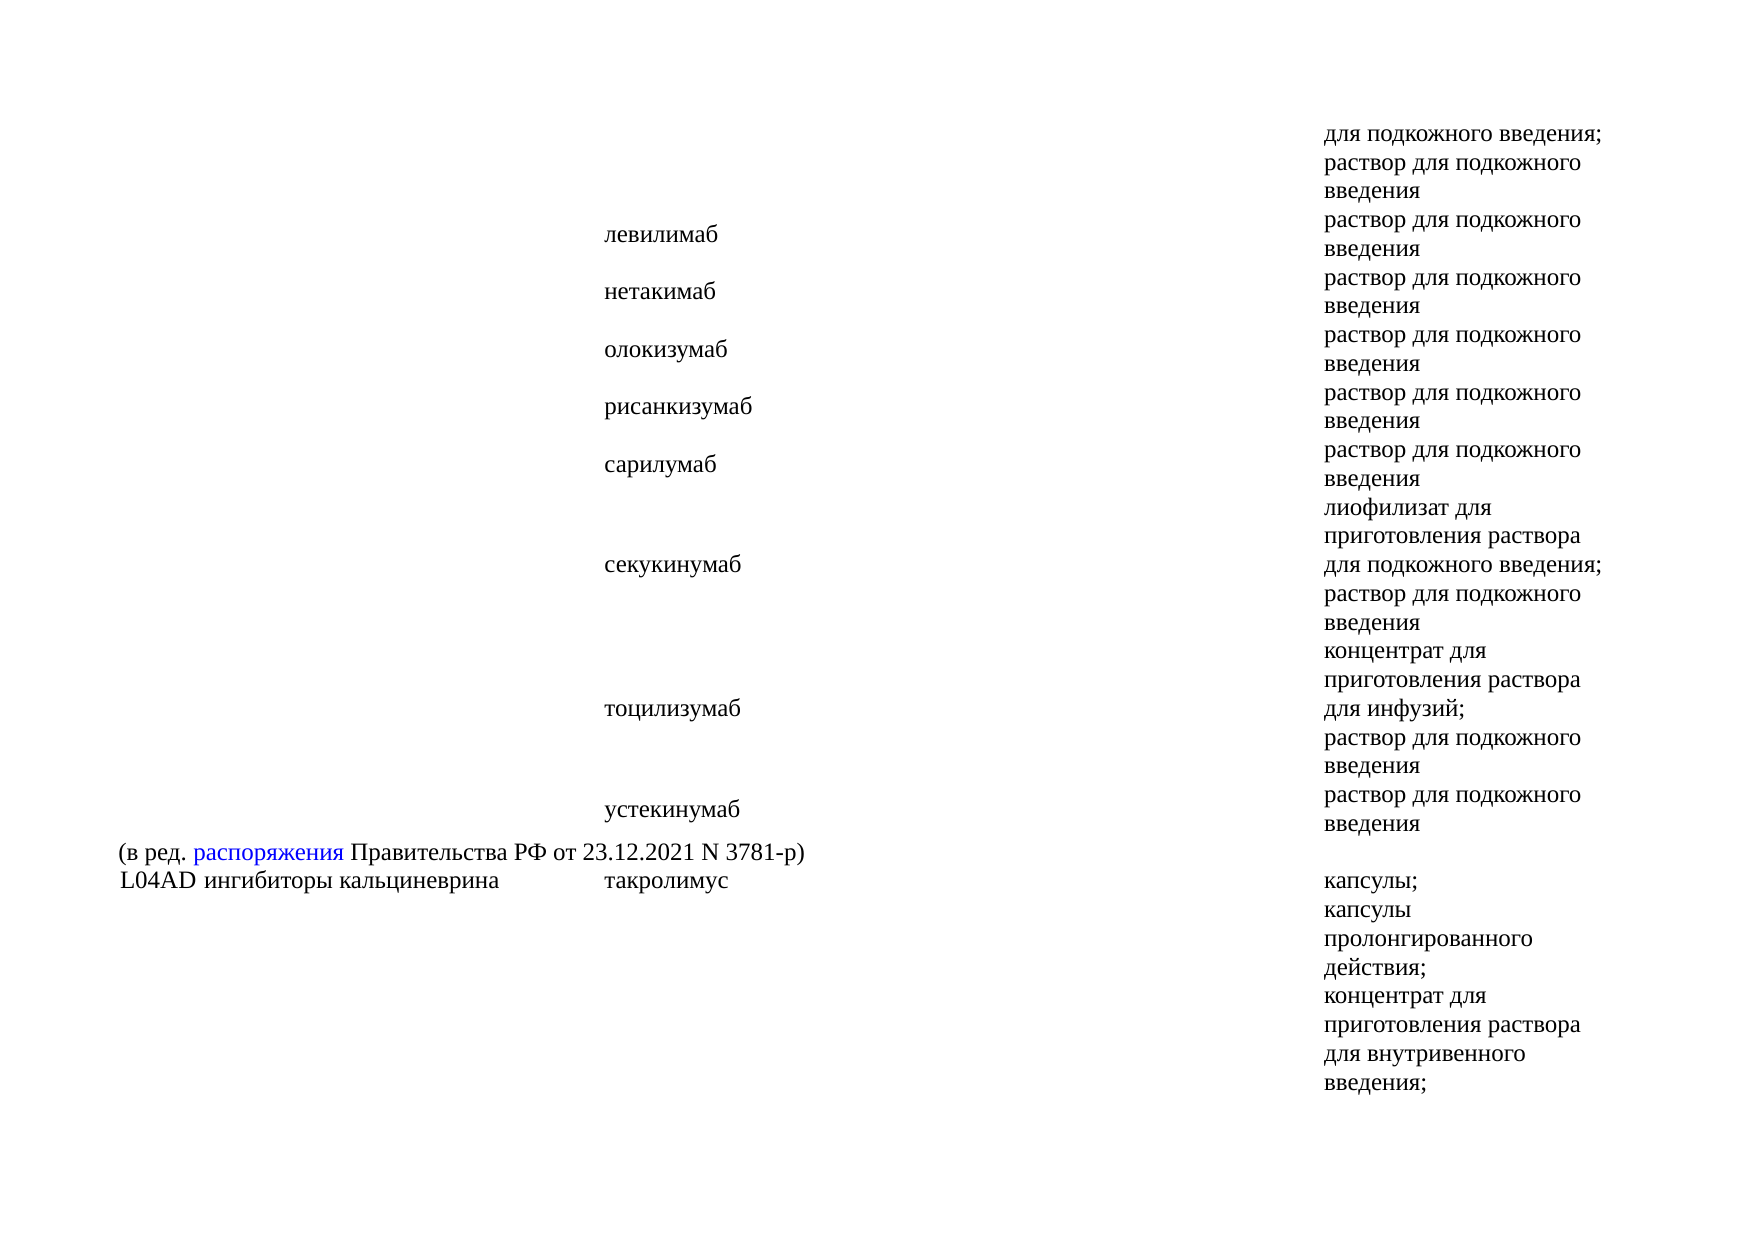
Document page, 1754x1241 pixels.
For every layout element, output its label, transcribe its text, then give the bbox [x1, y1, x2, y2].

table_cell устекинумаб [604, 779, 1324, 837]
table_cell раствор для подкожного введения [1324, 434, 1607, 492]
table_cell [204, 779, 604, 837]
table_cell левилимаб [604, 204, 1324, 262]
table_cell тоцилизумаб [604, 636, 1324, 779]
table_cell нетакимаб [604, 262, 1324, 319]
table_cell [118, 118, 204, 204]
table_cell секукинумаб [604, 492, 1324, 636]
table_cell [118, 262, 204, 319]
table_cell L04AD [118, 866, 204, 1096]
table_cell [118, 636, 204, 779]
table_cell [604, 118, 1324, 204]
table_cell раствор для подкожного введения [1324, 204, 1607, 262]
table_cell раствор для подкожного введения [1324, 779, 1607, 837]
table_cell [118, 319, 204, 377]
table_cell [204, 118, 604, 204]
table_cell сарилумаб [604, 434, 1324, 492]
table_cell олокизумаб [604, 319, 1324, 377]
table_cell раствор для подкожного введения [1324, 377, 1607, 434]
table_cell капсулы; капсулы пролонгированного действия; концентрат для приготовления раствора для внутривенного введения; [1324, 866, 1607, 1096]
table_cell [204, 204, 604, 262]
table_cell лиофилизат для приготовления раствора для подкожного введения; раствор для подкожного введения [1324, 492, 1607, 636]
table_cell ингибиторы кальциневрина [204, 866, 604, 1096]
table_cell [204, 434, 604, 492]
table_cell [118, 434, 204, 492]
table_cell раствор для подкожного введения [1324, 319, 1607, 377]
table_cell [118, 377, 204, 434]
table_cell рисанкизумаб [604, 377, 1324, 434]
table_cell (в ред. распоряжения Правительства РФ от 23.12.2021 N 3781-р) [118, 837, 1607, 866]
table_cell концентрат для приготовления раствора для инфузий; раствор для подкожного введения [1324, 636, 1607, 779]
table_cell раствор для подкожного введения [1324, 262, 1607, 319]
table_cell [204, 636, 604, 779]
table_cell [204, 262, 604, 319]
table_cell [118, 204, 204, 262]
table_cell [118, 492, 204, 636]
table_cell [204, 377, 604, 434]
table_cell [204, 319, 604, 377]
table_cell для подкожного введения; раствор для подкожного введения [1324, 118, 1607, 204]
table_cell [118, 779, 204, 837]
table_cell [204, 492, 604, 636]
table_cell такролимус [604, 866, 1324, 1096]
